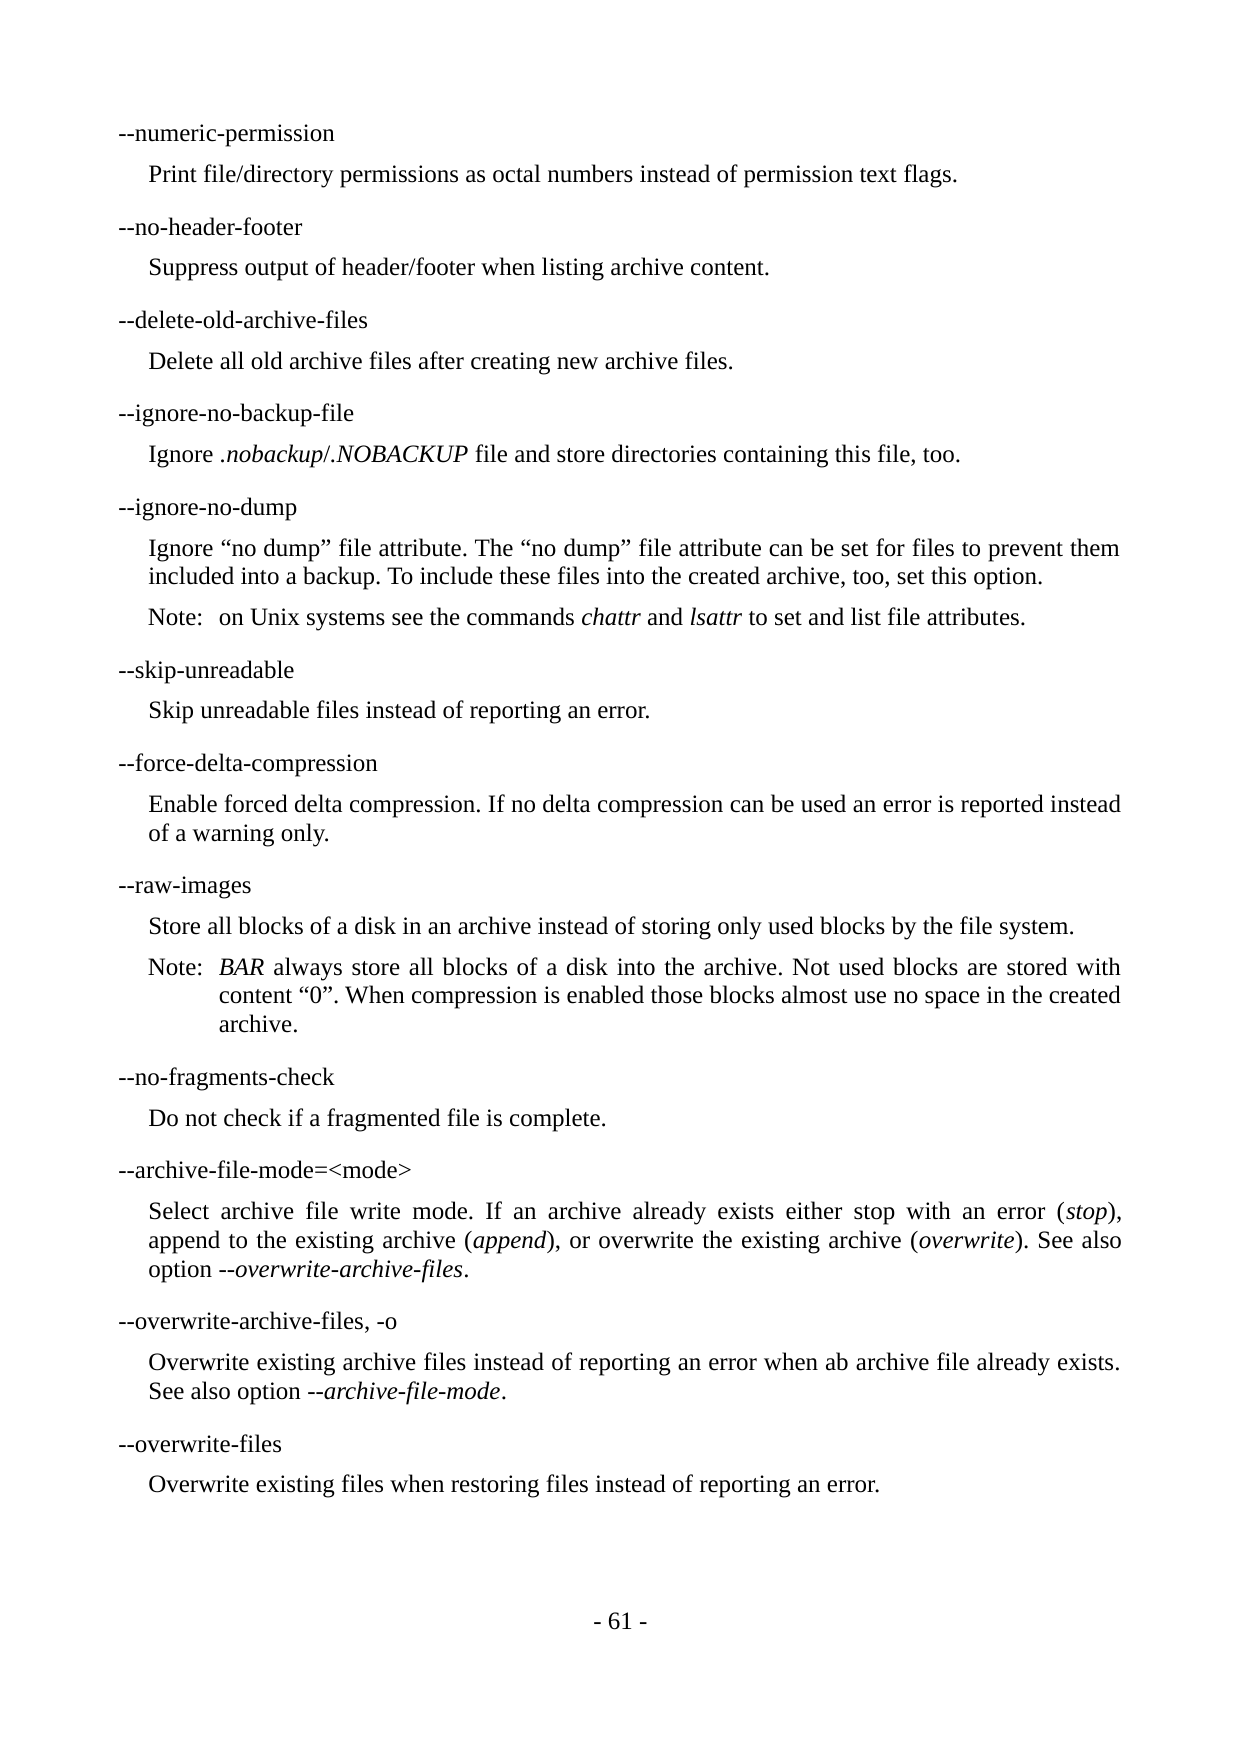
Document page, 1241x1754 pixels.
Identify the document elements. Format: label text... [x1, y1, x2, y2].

text Skip unreadable files instead of reporting an error. [148, 696, 1122, 724]
title --archive-file-mode=<mode> [118, 1156, 1122, 1184]
title --force-delta-compression [118, 748, 1122, 777]
text Ignore “no dump” file attribute. The “no dump” file attribute can be set for files to prevent them included into a backup. To include these files into the created archive, too, set this option. [148, 533, 1122, 590]
text Store all blocks of a disk in an archive instead of storing only used blocks by the file system. [148, 911, 1122, 940]
title --overwrite-files [118, 1429, 1122, 1457]
title --delete-old-archive-files [118, 305, 1122, 334]
text Ignore .nobackup/.NOBACKUP file and store directories containing this file, too. [148, 439, 1122, 468]
text Overwrite existing archive files instead of reporting an error when ab archive file already exists. See also option --archive-file-mode. [148, 1347, 1122, 1405]
text Delete all old archive files after creating new archive files. [148, 346, 1122, 374]
title --no-header-footer [118, 212, 1122, 240]
title --no-fragments-check [118, 1062, 1122, 1091]
text Select archive file write mode. If an archive already exists either stop with an error (stop), append to the existing archive (append), or overwrite the existing archive (overwrite). See also option --overwrite-archive-files. [148, 1196, 1122, 1282]
title --raw-images [118, 870, 1122, 899]
text Print file/directory permissions as octal numbers instead of permission text flags. [148, 159, 1122, 188]
title --ignore-no-dump [118, 492, 1122, 521]
text Note: BAR always store all blocks of a disk into the archive. Not used blocks are stored with content “0”. When compression is enabled those blocks almost use no space in the created archive. [148, 952, 1122, 1038]
text Note: on Unix systems see the commands chattr and lsattr to set and list file attributes. [148, 602, 1122, 631]
text Overwrite existing files when restoring files instead of reporting an error. [148, 1469, 1122, 1498]
title --numeric-permission [118, 118, 1122, 147]
text Do not check if a fragmented file is complete. [148, 1103, 1122, 1132]
text Enable forced delta compression. If no delta compression can be used an error is reported instead of a warning only. [148, 789, 1122, 846]
title --skip-unreadable [118, 655, 1122, 683]
text Suppress output of header/footer when listing archive content. [148, 252, 1122, 281]
title --overwrite-archive-files, -o [118, 1306, 1122, 1335]
title --ignore-no-backup-file [118, 398, 1122, 427]
